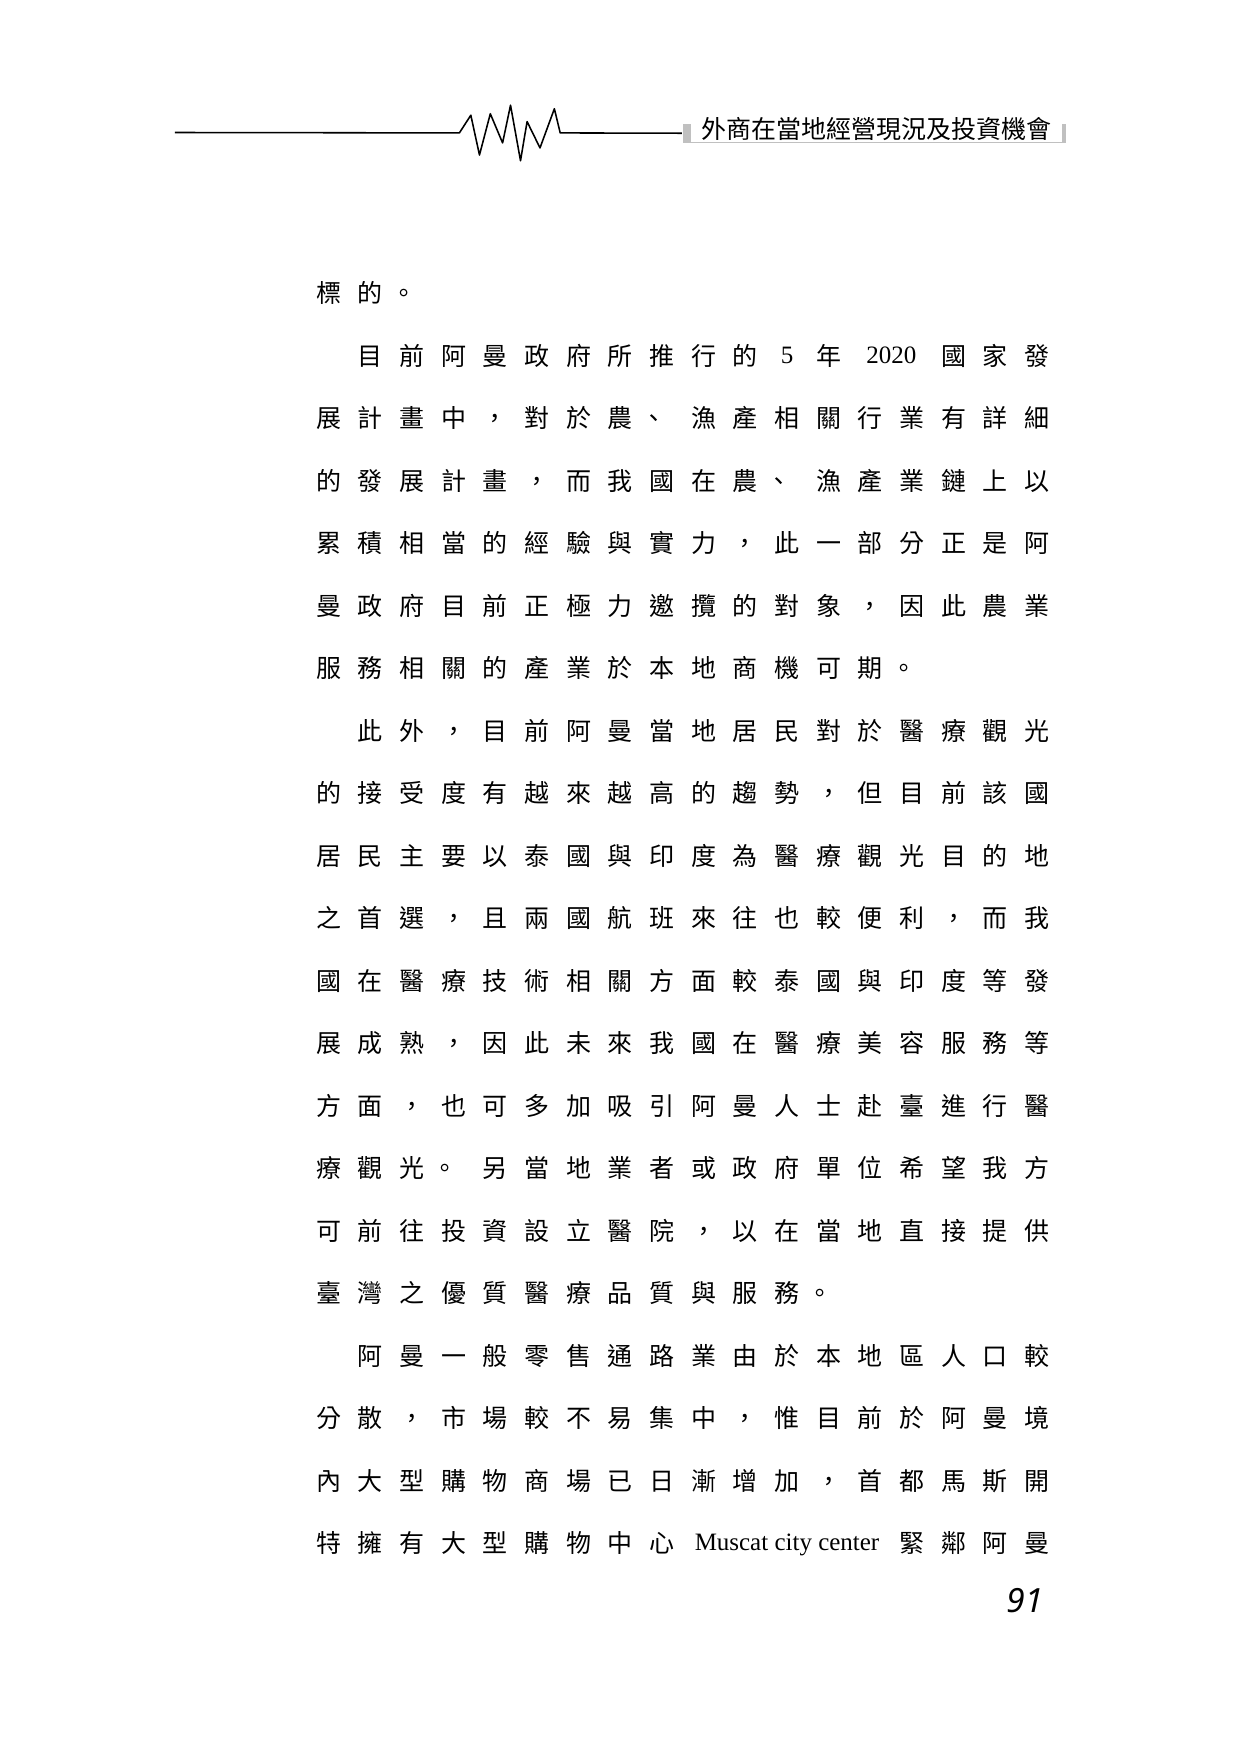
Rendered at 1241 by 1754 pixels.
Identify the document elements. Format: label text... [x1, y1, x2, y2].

text 目前阿曼政府所推行的5年2020國家發展計畫中，對於農、漁產相關行業有詳細的發展計畫，而我國在農、漁產業鏈上以累積相當的經驗與實力，此一部分正是阿曼政府目前正極力邀攬的對象，因此農業服務相關的產業於本地商機可期。 [281, 313, 1058, 688]
text 此外，目前阿曼當地居民對於醫療觀光的接受度有越來越高的趨勢，但目前該國居民主要以泰國與印度為醫療觀光目的地之首選，且兩國航班來往也較便利，而我國在醫療技術相關方面較泰國與印度等發展成熟，因此未來我國在醫療美容服務等方面，也可多加吸引阿曼人士赴臺進行醫療觀光。另當地業者或政府單位希望我方可前往投資設立醫院，以在當地直接提供臺灣之優質醫療品質與服務。 [281, 688, 1058, 1313]
text 阿曼一般零售通路業由於本地區人口較分散，市場較不易集中，惟目前於阿曼境內大型購物商場已日漸增加，首都馬斯開特擁有大型購物中心Muscat city center緊鄰阿曼 [281, 1313, 1058, 1563]
text 標的。 [281, 250, 1058, 313]
